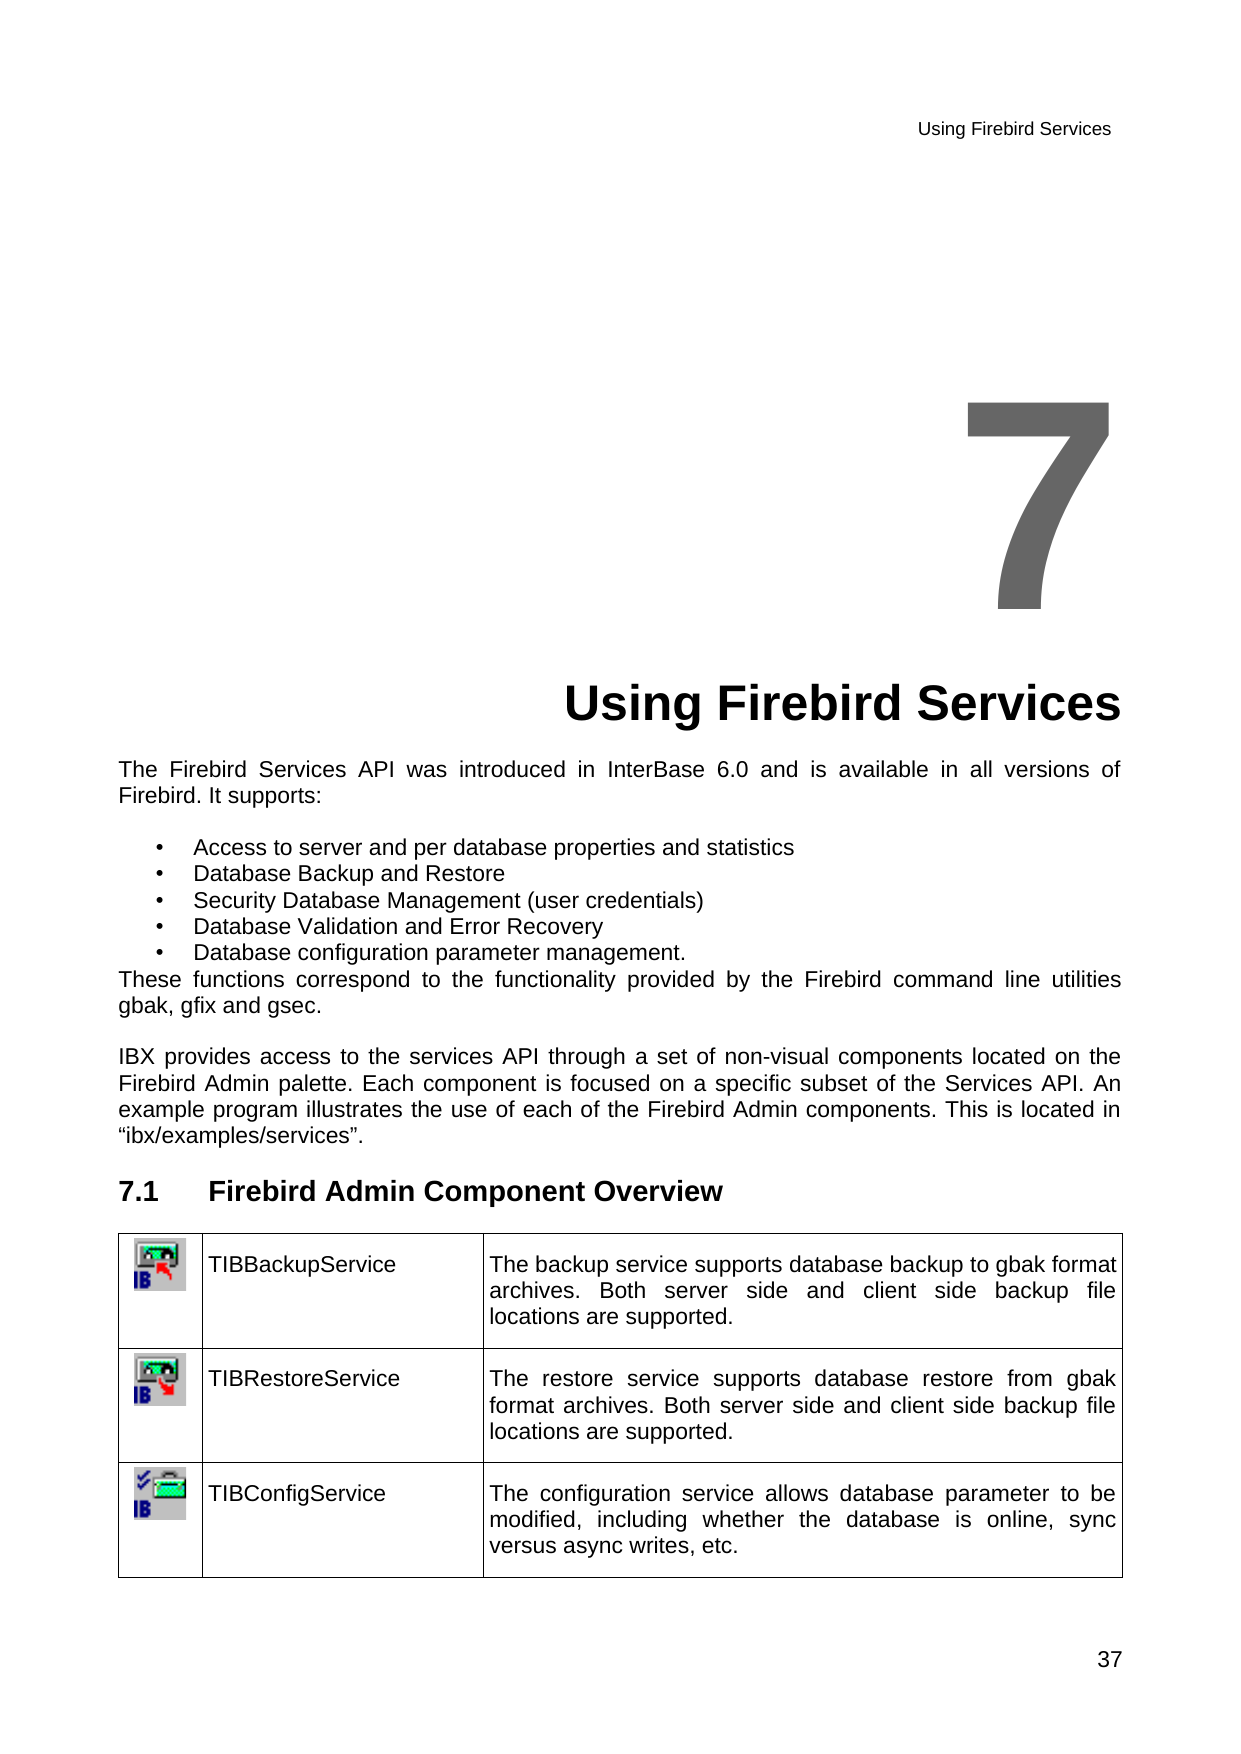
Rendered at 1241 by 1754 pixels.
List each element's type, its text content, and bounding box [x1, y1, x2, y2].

table_cell The configuration service allows database parameter to be modified, including whether the database is online, sync versus async writes, etc. [484, 1463, 1122, 1577]
picture [134, 1353, 187, 1406]
list Access to server and per database properties and statistics [156, 834, 1122, 860]
subtitle Firebird Admin Component Overview [118, 1174, 1122, 1207]
table_cell [119, 1349, 202, 1462]
list Security Database Management (user credentials) [156, 887, 1122, 913]
text IBX provides access to the services API through a set of non-visual components located on the Firebird Admin palette. Each component is focused on a specific subset of the Services API. An example program illustrates the use of each of the Firebird Admin components. This is located in “ibx/examples/services”. [118, 1043, 1122, 1149]
table_header [119, 1234, 202, 1347]
text The Firebird Services API was introduced in InterBase 6.0 and is available in all versions of Firebird. It supports: [118, 756, 1122, 809]
subtitle Using Firebird Services [81, 328, 1122, 731]
table_header TIBBackupService [203, 1234, 483, 1347]
picture [134, 1467, 187, 1520]
list Database Backup and Restore [156, 860, 1122, 887]
table_header The backup service supports database backup to gbak format archives. Both server side and client side backup file locations are supported. [484, 1234, 1122, 1347]
table_cell [119, 1463, 202, 1577]
picture [134, 1238, 187, 1291]
table_cell TIBConfigService [203, 1463, 483, 1577]
table_cell TIBRestoreService [203, 1349, 483, 1462]
list Database configuration parameter management. [156, 939, 1122, 966]
text These functions correspond to the functionality provided by the Firebird command line utilities gbak, gfix and gsec. [118, 966, 1122, 1018]
table_cell The restore service supports database restore from gbak format archives. Both server side and client side backup file locations are supported. [484, 1349, 1122, 1462]
list Database Validation and Error Recovery [156, 913, 1122, 939]
